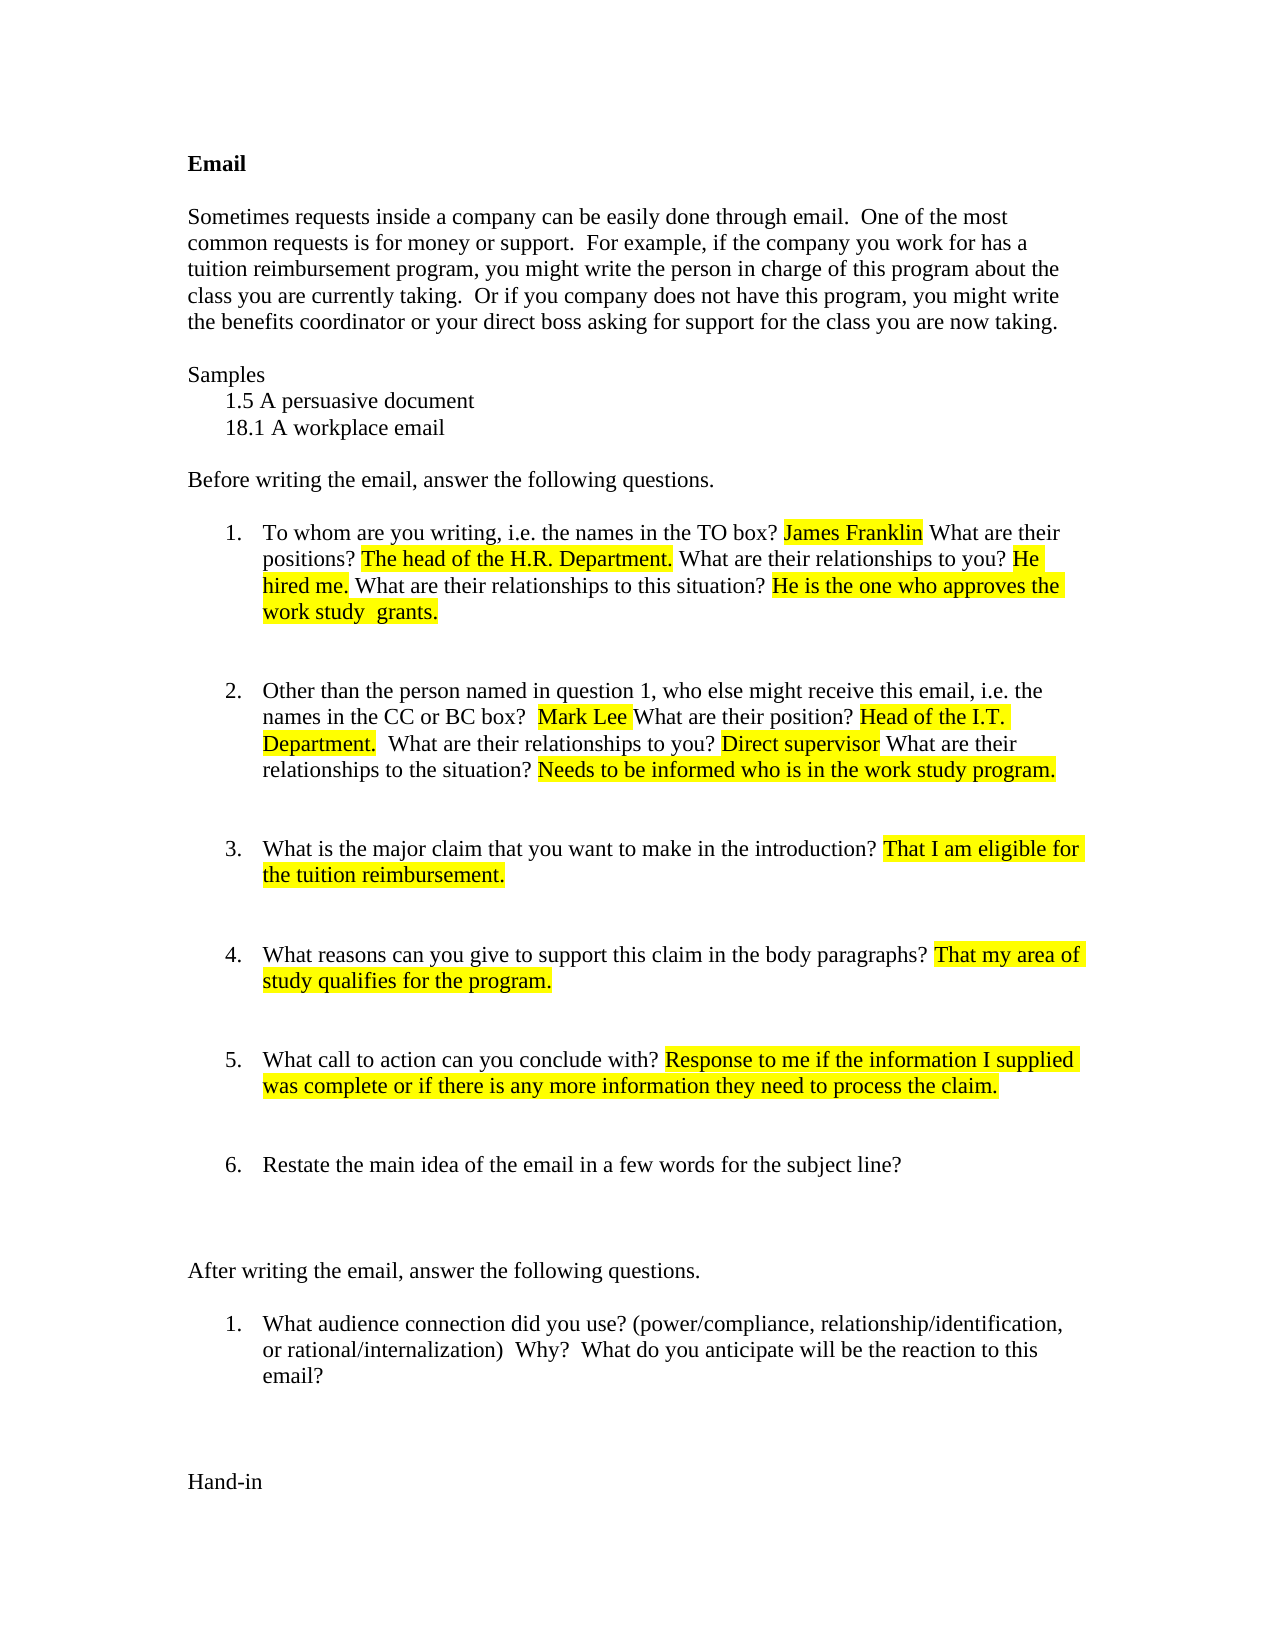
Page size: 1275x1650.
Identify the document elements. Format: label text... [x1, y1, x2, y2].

list What reasons can you give to support this claim in the body paragraphs? That my area of study qualifies for the program. [225, 941, 1087, 993]
text Email [187, 150, 1087, 176]
text Sometimes requests inside a company can be easily done through email. One of the most common requests is for money or support. For example, if the company you work for has a tuition reimbursement program, you might write the person in charge of this program about the class you are currently taking. Or if you company does not have this program, you might write the benefits coordinator or your direct boss asking for support for the class you are now taking. [187, 203, 1087, 334]
list What audience connection did you use? (power/compliance, relationship/identification, or rational/internalization) Why? What do you anticipate will be the reaction to this email? [225, 1309, 1087, 1389]
text 18.1 A workplace email [187, 413, 1087, 440]
list Restate the main idea of the email in a few words for the subject line? [225, 1151, 1087, 1178]
text Before writing the email, answer the following questions. [187, 466, 1087, 493]
text Hand-in [187, 1468, 1087, 1494]
text 1.5 A persuasive document [187, 387, 1087, 413]
list Other than the person named in question 1, who else might receive this email, i.e. the names in the CC or BC box? Mark Lee What are their position? Head of the I.T. Department. What are their relationships to you? Direct supervisor What are their relationships to the situation? Needs to be informed who is in the work study program. [225, 677, 1087, 782]
text After writing the email, answer the following questions. [187, 1257, 1087, 1283]
text Samples [187, 361, 1087, 387]
list To whom are you writing, i.e. the names in the TO box? James Franklin What are their positions? The head of the H.R. Department. What are their relationships to you? He hired me. What are their relationships to this situation? He is the one who approves the work study grants. [225, 519, 1087, 624]
list What call to action can you conclude with? Response to me if the information I supplied was complete or if there is any more information they need to process the claim. [225, 1046, 1087, 1099]
list What is the major claim that you want to make in the introduction? That I am eligible for the tuition reimbursement. [225, 835, 1087, 888]
